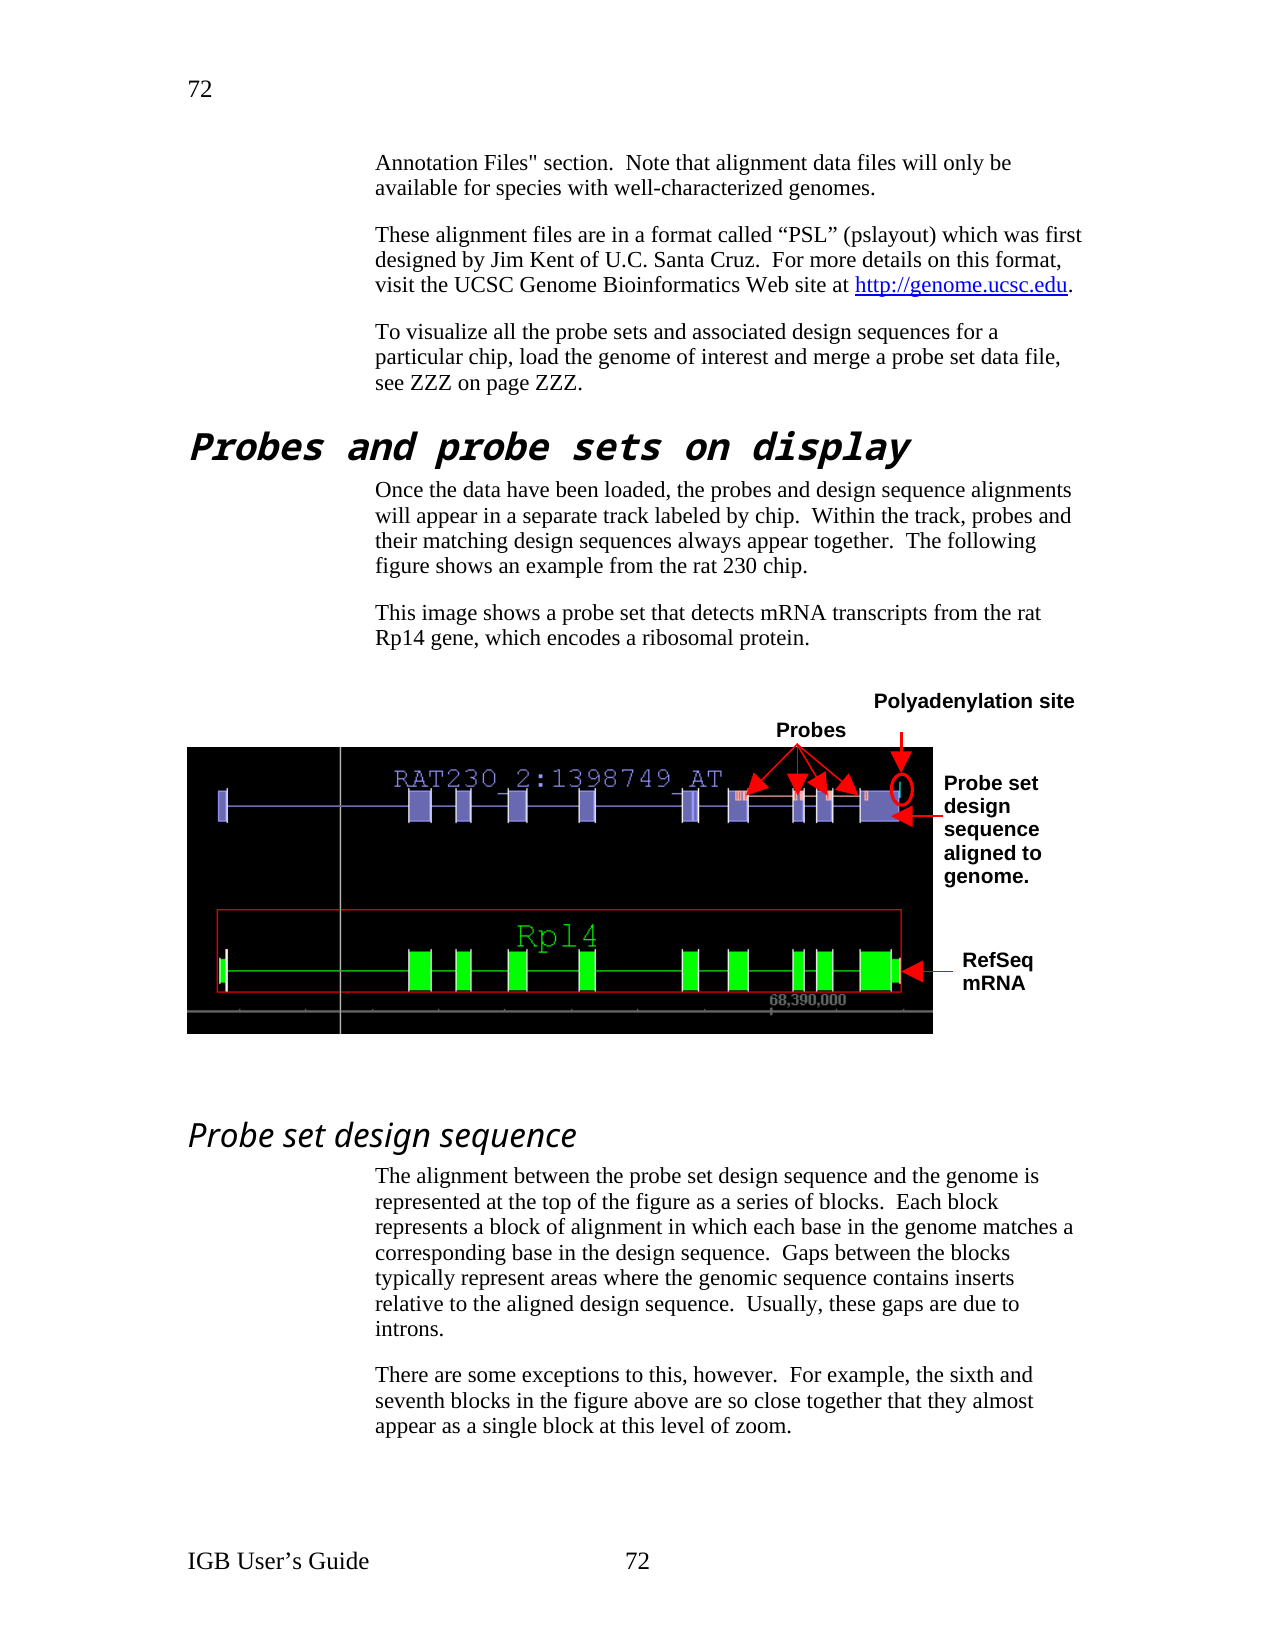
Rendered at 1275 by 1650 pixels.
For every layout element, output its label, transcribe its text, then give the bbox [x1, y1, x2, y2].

picture [187, 747, 933, 1034]
text This image shows a probe set that detects mRNA transcripts from the rat Rp14 gene, which encodes a ribosomal protein. [375, 600, 1087, 651]
text Annotation Files" section. Note that alignment data files will only be available for species with well-characterized genomes. [375, 150, 1087, 201]
subtitle Probe set design sequence [187, 1112, 1087, 1157]
picture [893, 776, 910, 803]
text The alignment between the probe set design sequence and the genome is represented at the top of the figure as a series of blocks. Each block represents a block of alignment in which each base in the genome matches a corresponding base in the design sequence. Gaps between the blocks typically represent areas where the genomic sequence contains inserts relative to the aligned design sequence. Usually, these gaps are due to introns. [375, 1163, 1087, 1341]
text These alignment files are in a format called “PSL” (pslayout) which was first designed by Jim Kent of U.C. Santa Cruz. For more details on this format, visit the UCSC Genome Bioinformatics Web site at http://genome.ucsc.edu. [375, 222, 1087, 298]
text Once the data have been loaded, the probes and design sequence alignments will appear in a separate track labeled by chip. Within the track, probes and their matching design sequences always appear together. The following figure shows an example from the rat 230 chip. [375, 477, 1087, 579]
subtitle Probes and probe sets on display [187, 420, 1087, 471]
text There are some exceptions to this, however. For example, the sixth and seventh blocks in the figure above are so close together that they almost appear as a single block at this level of zoom. [375, 1362, 1087, 1438]
text To visualize all the probe sets and associated design sequences for a particular chip, load the genome of interest and merge a probe set data file, see ZZZ on page ZZZ. [375, 319, 1087, 395]
